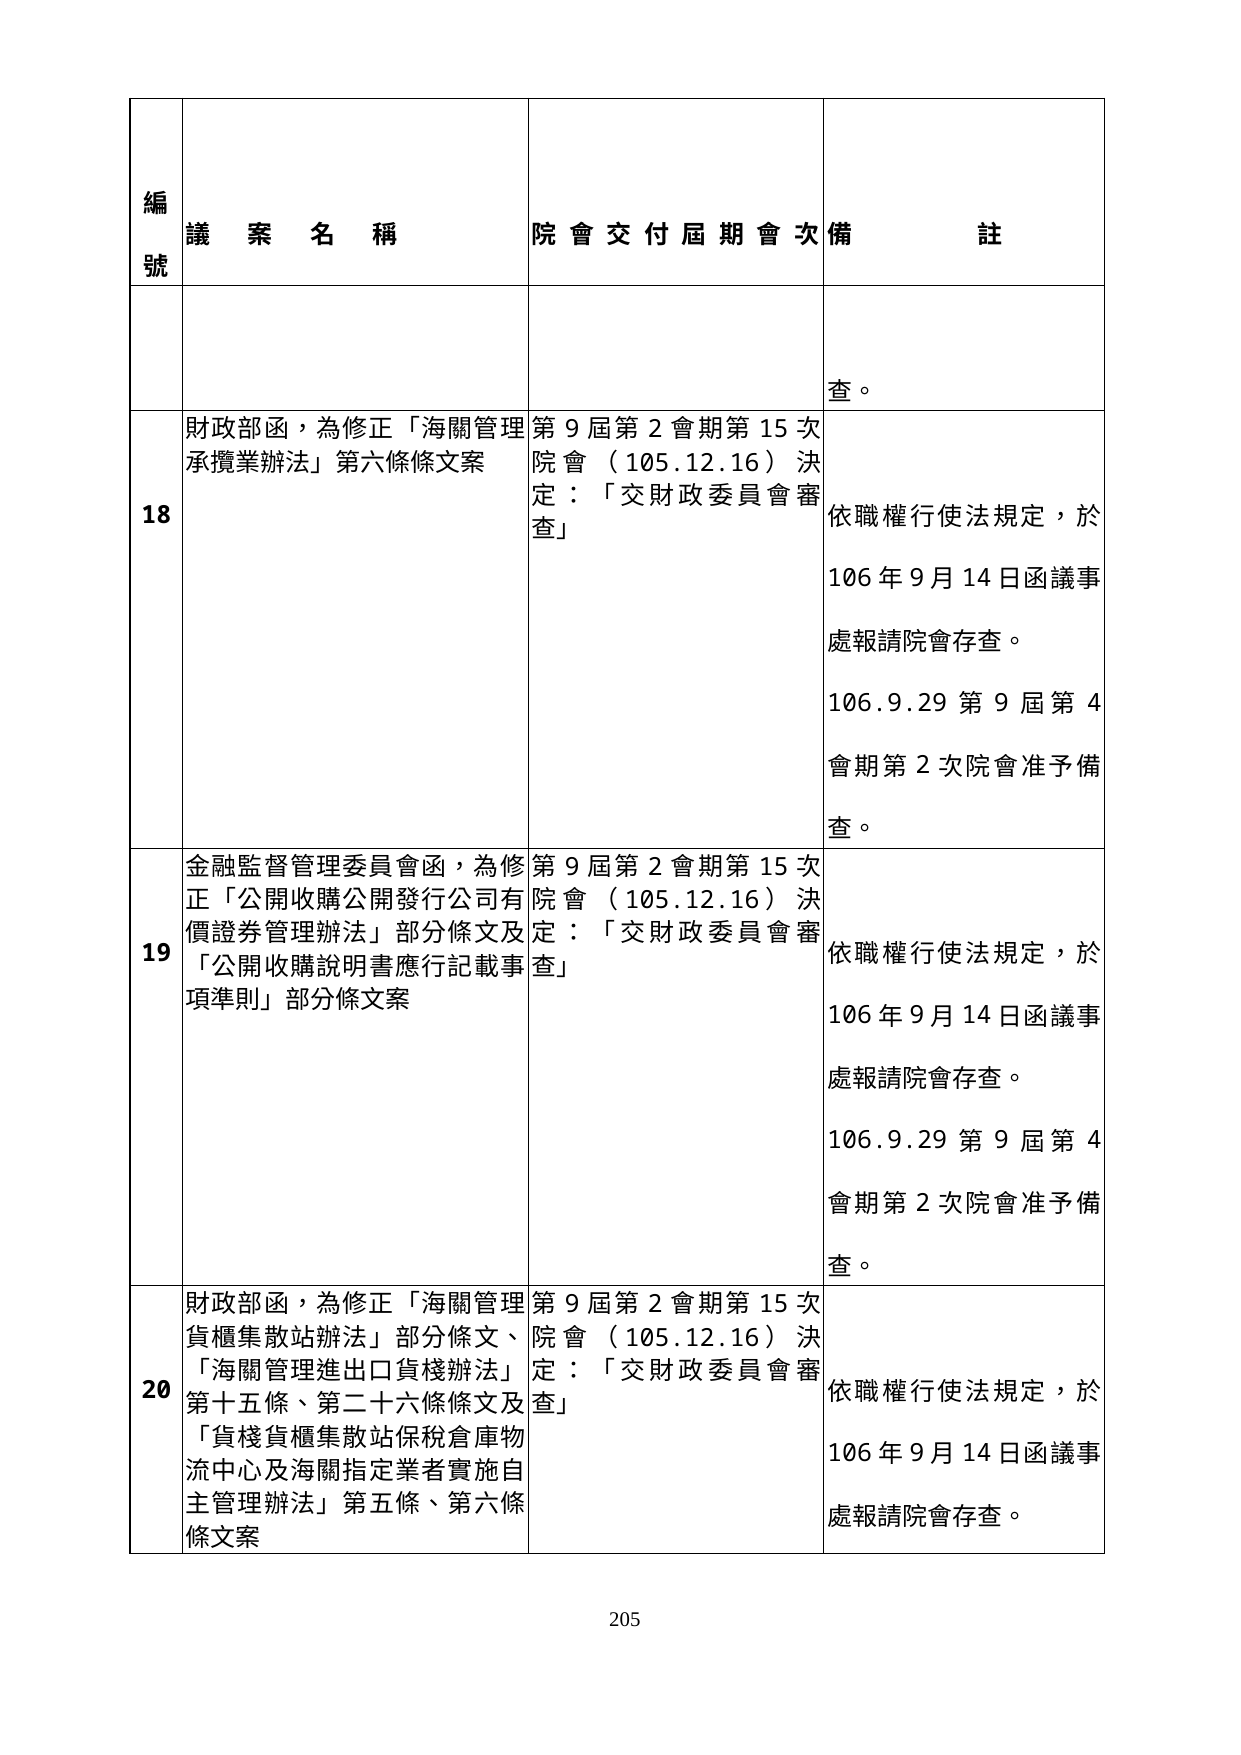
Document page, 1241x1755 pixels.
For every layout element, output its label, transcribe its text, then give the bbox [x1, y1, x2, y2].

table_header 編號 [131, 99, 182, 285]
table_cell [529, 286, 823, 410]
table_header 備 註 [824, 99, 1104, 285]
table_cell 第9屆第2會期第15次院會（105.12.16）決定：「交財政委員會審查」 [529, 1286, 823, 1553]
table_header 議 案 名 稱 [183, 99, 528, 285]
table_cell [131, 286, 182, 410]
table_cell 金融監督管理委員會函，為修正「公開收購公開發行公司有價證券管理辦法」部分條文及「公開收購說明書應行記載事項準則」部分條文案 [183, 849, 528, 1285]
table_cell 依職權行使法規定，於106年9月14日函議事處報請院會存查。 106.9.29第9屆第4會期第2次院會准予備查。 [824, 411, 1104, 847]
table_cell 依職權行使法規定，於106年9月14日函議事處報請院會存查。 106.9.29第9屆第4會期第2次院會准予備查。 [824, 849, 1104, 1285]
table_cell [131, 849, 182, 1285]
table_cell 第9屆第2會期第15次院會（105.12.16）決定：「交財政委員會審查」 [529, 849, 823, 1285]
table_cell 財政部函，為修正「海關管理貨櫃集散站辦法」部分條文、「海關管理進出口貨棧辦法」第十五條、第二十六條條文及「貨棧貨櫃集散站保稅倉庫物流中心及海關指定業者實施自主管理辦法」第五條、第六條條文案 [183, 1286, 528, 1553]
table_cell [183, 286, 528, 410]
table_cell 依職權行使法規定，於106年9月14日函議事處報請院會存查。 [824, 1286, 1104, 1553]
table_cell 財政部函，為修正「海關管理承攬業辦法」第六條條文案 [183, 411, 528, 847]
table_cell [131, 411, 182, 847]
table_header 院 會 交 付 屆 期 會 次 [529, 99, 823, 285]
table_cell 查。 [824, 286, 1104, 410]
table_cell [131, 1286, 182, 1553]
table_cell 第9屆第2會期第15次院會（105.12.16）決定：「交財政委員會審查」 [529, 411, 823, 847]
